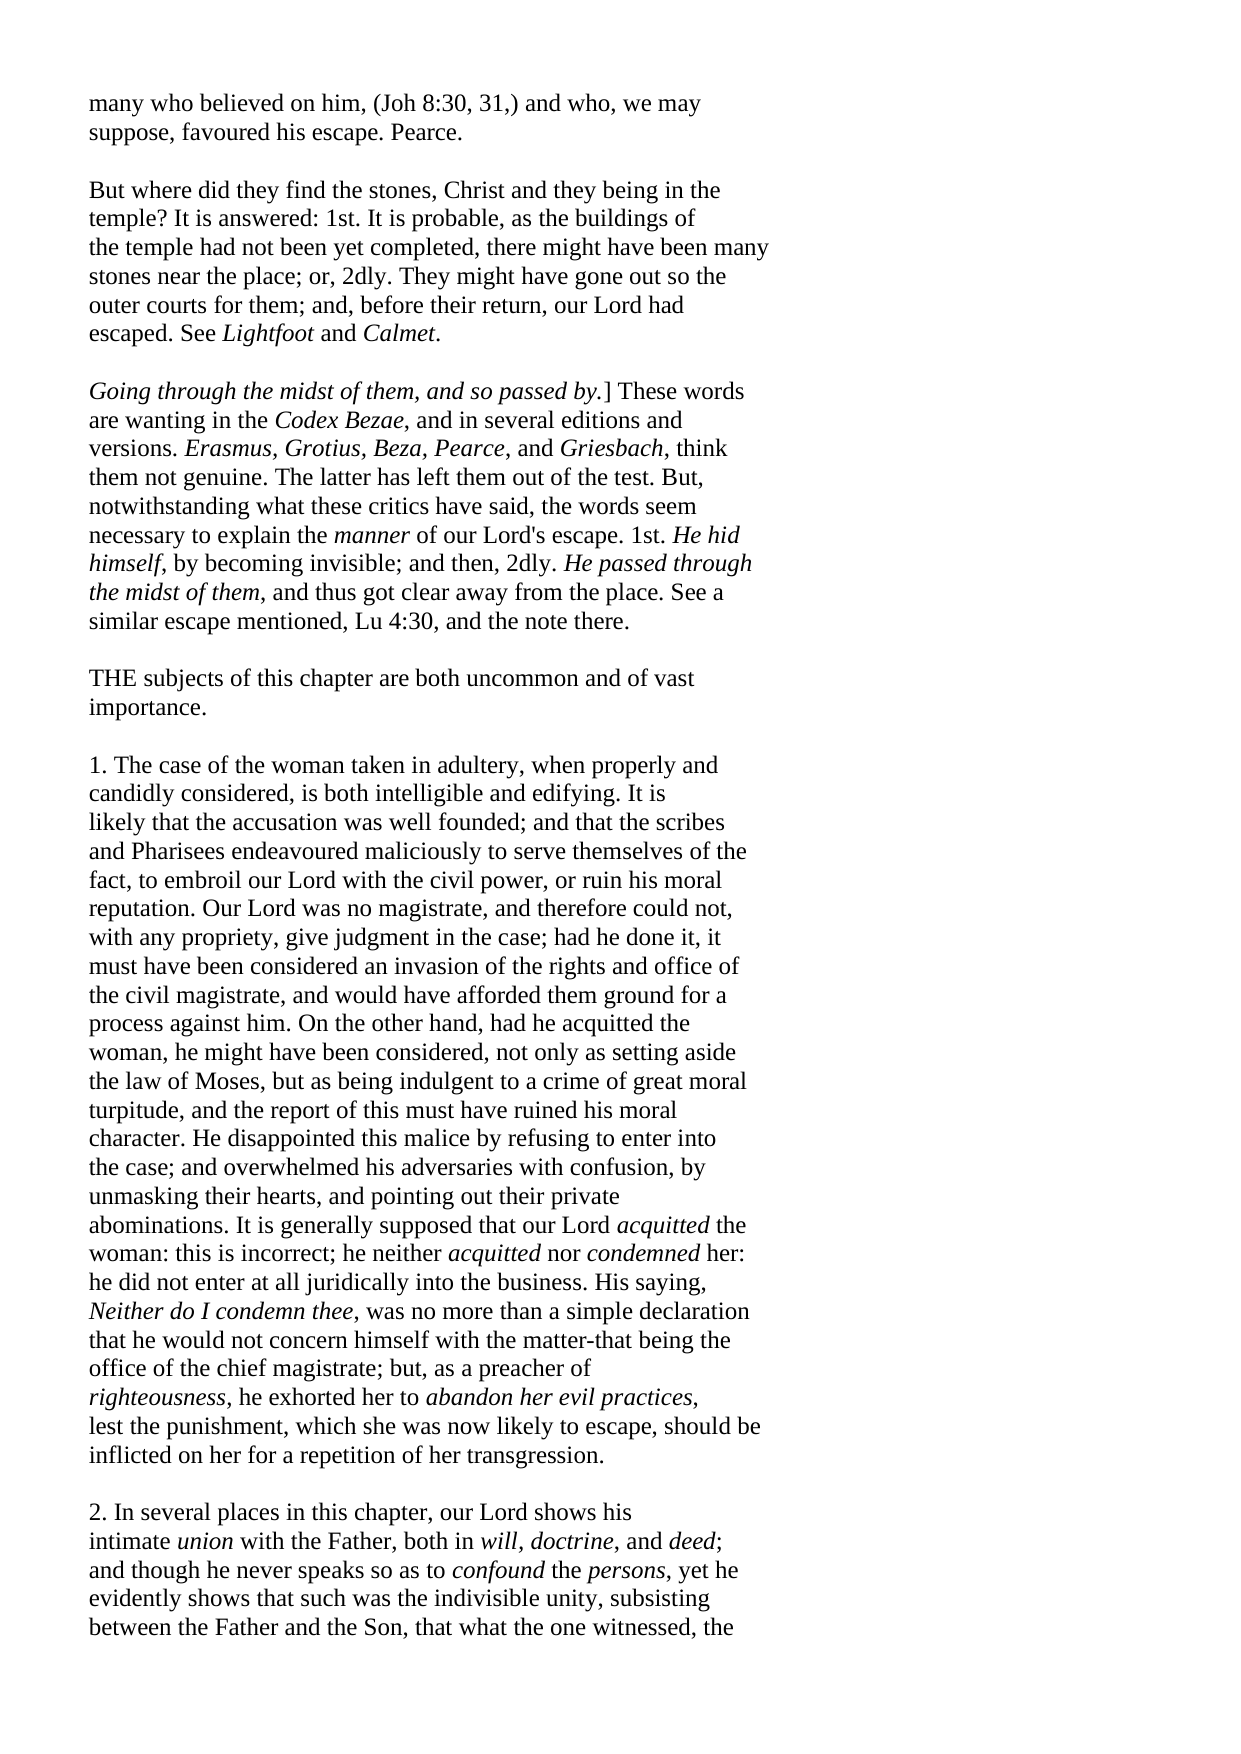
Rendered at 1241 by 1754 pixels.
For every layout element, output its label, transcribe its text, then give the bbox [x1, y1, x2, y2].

text many who believed on him, (Joh 8:30, 31,) and who, we may suppose, favoured his escape. Pearce. But where did they find the stones, Christ and they being in the temple? It is answered: 1st. It is probable, as the buildings of the temple had not been yet completed, there might have been many stones near the place; or, 2dly. They might have gone out so the outer courts for them; and, before their return, our Lord had escaped. See Lightfoot and Calmet. Going through the midst of them, and so passed by.] These words are wanting in the Codex Bezae, and in several editions and versions. Erasmus, Grotius, Beza, Pearce, and Griesbach, think them not genuine. The latter has left them out of the test. But, notwithstanding what these critics have said, the words seem necessary to explain the manner of our Lord's escape. 1st. He hid himself, by becoming invisible; and then, 2dly. He passed through the midst of them, and thus got clear away from the place. See a similar escape mentioned, Lu 4:30, and the note there. THE subjects of this chapter are both uncommon and of vast importance. 1. The case of the woman taken in adultery, when properly and candidly considered, is both intelligible and edifying. It is likely that the accusation was well founded; and that the scribes and Pharisees endeavoured maliciously to serve themselves of the fact, to embroil our Lord with the civil power, or ruin his moral reputation. Our Lord was no magistrate, and therefore could not, with any propriety, give judgment in the case; had he done it, it must have been considered an invasion of the rights and office of the civil magistrate, and would have afforded them ground for a process against him. On the other hand, had he acquitted the woman, he might have been considered, not only as setting aside the law of Moses, but as being indulgent to a crime of great moral turpitude, and the report of this must have ruined his moral character. He disappointed this malice by refusing to enter into the case; and overwhelmed his adversaries with confusion, by unmasking their hearts, and pointing out their private abominations. It is generally supposed that our Lord acquitted the woman: this is incorrect; he neither acquitted nor condemned her: he did not enter at all juridically into the business. His saying, Neither do I condemn thee, was no more than a simple declaration that he would not concern himself with the matter-that being the office of the chief magistrate; but, as a preacher of righteousness, he exhorted her to abandon her evil practices, lest the punishment, which she was now likely to escape, should be inflicted on her for a repetition of her transgression. 2. In several places in this chapter, our Lord shows his intimate union with the Father, both in will, doctrine, and deed; and though he never speaks so as to confound the persons, yet he evidently shows that such was the indivisible unity, subsisting between the Father and the Son, that what the one witnessed, the [88, 88, 1152, 1641]
